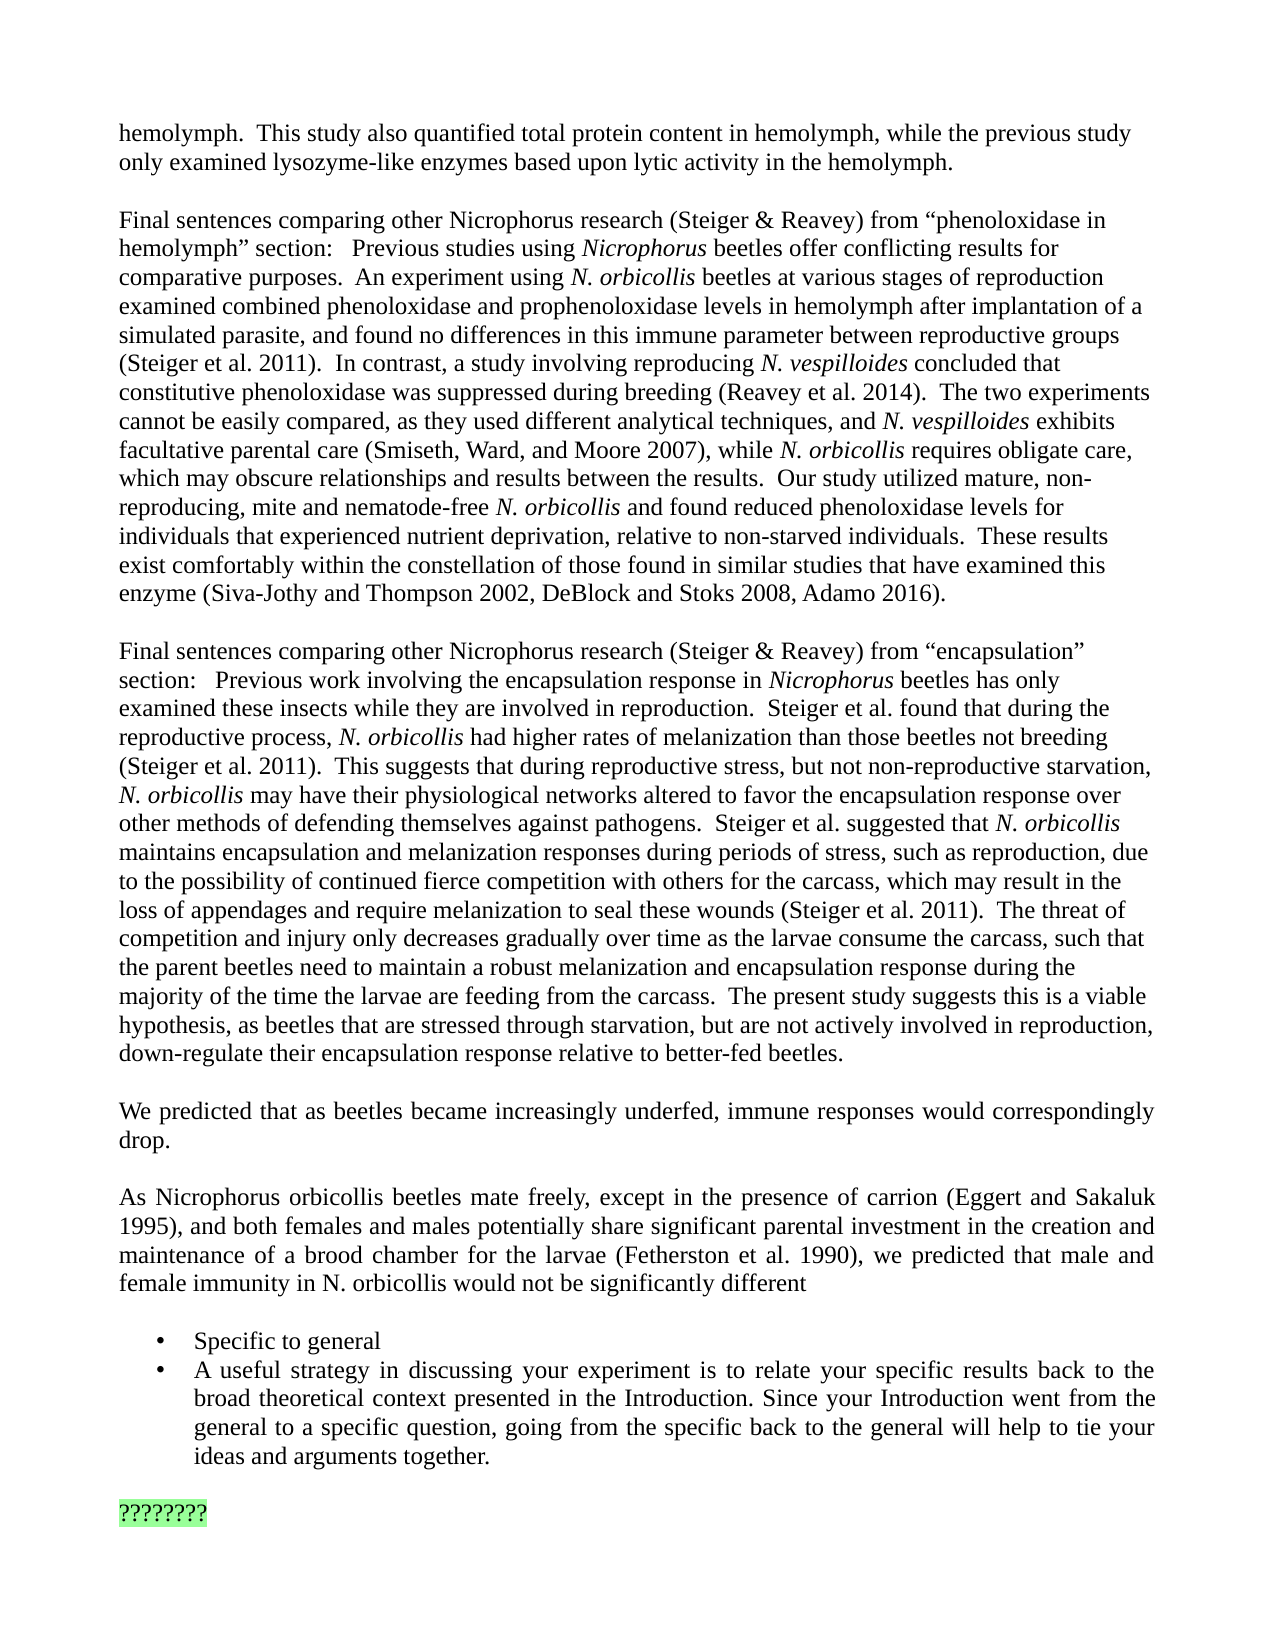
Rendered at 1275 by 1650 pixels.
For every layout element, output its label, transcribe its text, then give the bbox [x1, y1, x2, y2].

text Final sentences comparing other Nicrophorus research (Steiger & Reavey) from “phenoloxidase in hemolymph” section: Previous studies using Nicrophorus beetles offer conflicting results for comparative purposes. An experiment using N. orbicollis beetles at various stages of reproduction examined combined phenoloxidase and prophenoloxidase levels in hemolymph after implantation of a simulated parasite, and found no differences in this immune parameter between reproductive groups (Steiger et al. 2011). In contrast, a study involving reproducing N. vespilloides concluded that constitutive phenoloxidase was suppressed during breeding (Reavey et al. 2014). The two experiments cannot be easily compared, as they used different analytical techniques, and N. vespilloides exhibits facultative parental care (Smiseth, Ward, and Moore 2007), while N. orbicollis requires obligate care, which may obscure relationships and results between the results. Our study utilized mature, non-reproducing, mite and nematode-free N. orbicollis and found reduced phenoloxidase levels for individuals that experienced nutrient deprivation, relative to non-starved individuals. These results exist comfortably within the constellation of those found in similar studies that have examined this enzyme (Siva-Jothy and Thompson 2002, DeBlock and Stoks 2008, Adamo 2016). [118, 205, 1156, 607]
text Final sentences comparing other Nicrophorus research (Steiger & Reavey) from “encapsulation” section: Previous work involving the encapsulation response in Nicrophorus beetles has only examined these insects while they are involved in reproduction. Steiger et al. found that during the reproductive process, N. orbicollis had higher rates of melanization than those beetles not breeding (Steiger et al. 2011). This suggests that during reproductive stress, but not non-reproductive starvation, N. orbicollis may have their physiological networks altered to favor the encapsulation response over other methods of defending themselves against pathogens. Steiger et al. suggested that N. orbicollis maintains encapsulation and melanization responses during periods of stress, such as reproduction, due to the possibility of continued fierce competition with others for the carcass, which may result in the loss of appendages and require melanization to seal these wounds (Steiger et al. 2011). The threat of competition and injury only decreases gradually over time as the larvae consume the carcass, such that the parent beetles need to maintain a robust melanization and encapsulation response during the majority of the time the larvae are feeding from the carcass. The present study suggests this is a viable hypothesis, as beetles that are stressed through starvation, but are not actively involved in reproduction, down-regulate their encapsulation response relative to better-fed beetles. [118, 636, 1156, 1067]
text As Nicrophorus orbicollis beetles mate freely, except in the presence of carrion (Eggert and Sakaluk 1995), and both females and males potentially share significant parental investment in the creation and maintenance of a brood chamber for the larvae (Fetherston et al. 1990), we predicted that male and female immunity in N. orbicollis would not be significantly different [118, 1182, 1156, 1297]
list A useful strategy in discussing your experiment is to relate your specific results back to the broad theoretical context presented in the Introduction. Since your Introduction went from the general to a specific question, going from the specific back to the general will help to tie your ideas and arguments together. [156, 1355, 1156, 1470]
text ???????? [118, 1498, 1156, 1527]
text hemolymph. This study also quantified total protein content in hemolymph, while the previous study only examined lysozyme-like enzymes based upon lytic activity in the hemolymph. [118, 118, 1156, 176]
text We predicted that as beetles became increasingly underfed, immune responses would correspondingly drop. [118, 1096, 1156, 1153]
list Specific to general [156, 1326, 1156, 1355]
